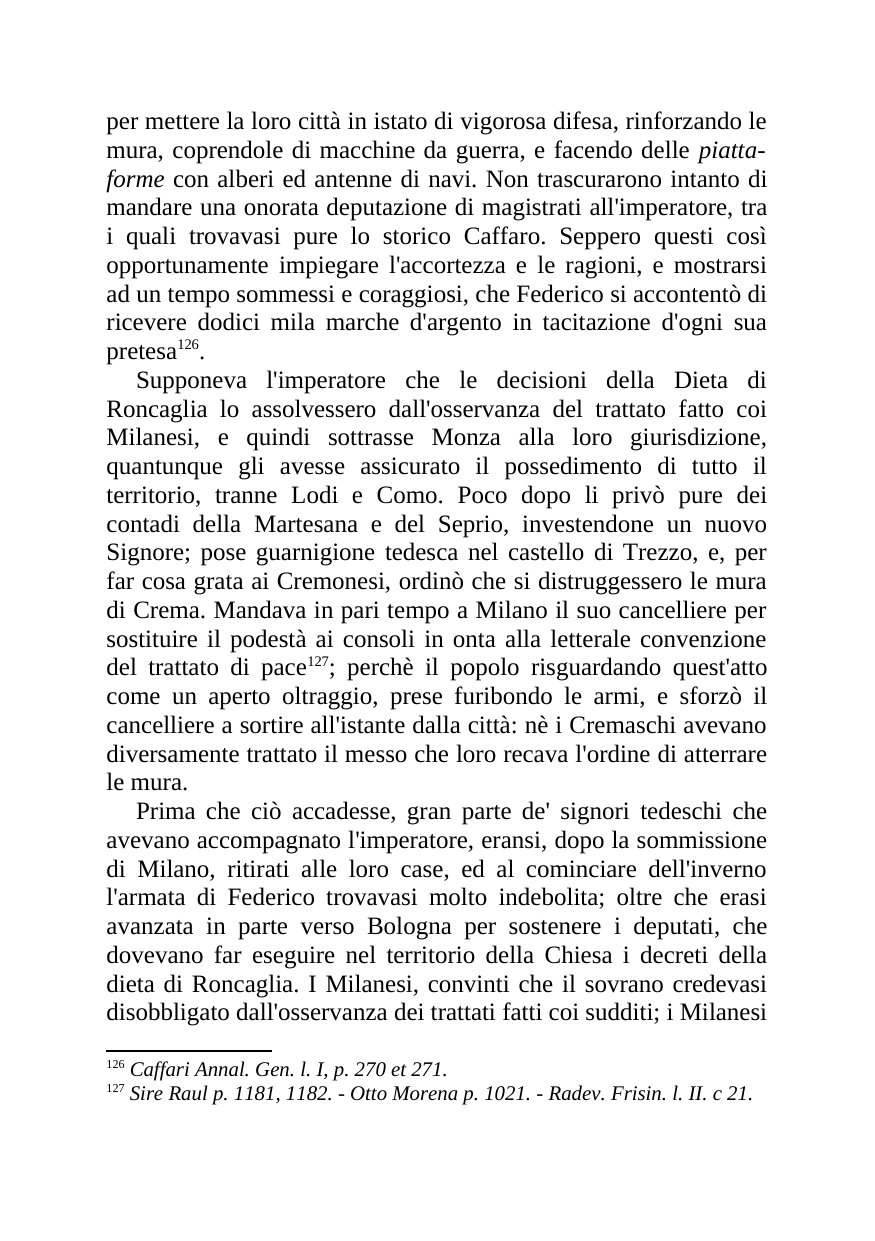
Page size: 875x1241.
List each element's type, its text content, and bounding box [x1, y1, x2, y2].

text Prima che ciò accadesse, gran parte de' signori tedeschi che avevano accompagnato l'imperatore, eransi, dopo la sommissione di Milano, ritirati alle loro case, ed al cominciare dell'inverno l'armata di Federico trovavasi molto indebolita; oltre che erasi avanzata in parte verso Bologna per sostenere i deputati, che dovevano far eseguire nel territorio della Chiesa i decreti della dieta di Roncaglia. I Milanesi, convinti che il sovrano credevasi disobbligato dall'osservanza dei trattati fatti coi sudditi; i Milanesi [106, 796, 768, 1026]
text Caffari Annal. Gen. l. I, p. 270 et 271. [106, 1057, 768, 1081]
text Supponeva l'imperatore che le decisioni della Dieta di Roncaglia lo assolvessero dall'osservanza del trattato fatto coi Milanesi, e quindi sottrasse Monza alla loro giurisdizione, quantunque gli avesse assicurato il possedimento di tutto il territorio, tranne Lodi e Como. Poco dopo li privò pure dei contadi della Martesana e del Seprio, investendone un nuovo Signore; pose guarnigione tedesca nel castello di Trezzo, e, per far cosa grata ai Cremonesi, ordinò che si distruggessero le mura di Crema. Mandava in pari tempo a Milano il suo cancelliere per sostituire il podestà ai consoli in onta alla letterale convenzione del trattato di pace; perchè il popolo risguardando quest'atto come un aperto oltraggio, prese furibondo le armi, e sforzò il cancelliere a sortire all'istante dalla città: nè i Cremaschi avevano diversamente trattato il messo che loro recava l'ordine di atterrare le mura. [106, 365, 768, 796]
text per mettere la loro città in istato di vigorosa difesa, rinforzando le mura, coprendole di macchine da guerra, e facendo delle piatta-forme con alberi ed antenne di navi. Non trascurarono intanto di mandare una onorata deputazione di magistrati all'imperatore, tra i quali trovavasi pure lo storico Caffaro. Seppero questi così opportunamente impiegare l'accortezza e le ragioni, e mostrarsi ad un tempo sommessi e coraggiosi, che Federico si accontentò di ricevere dodici mila marche d'argento in tacitazione d'ogni sua pretesa. [106, 106, 768, 365]
text Sire Raul p. 1181, 1182. - Otto Morena p. 1021. - Radev. Frisin. l. II. c 21. [106, 1081, 768, 1105]
